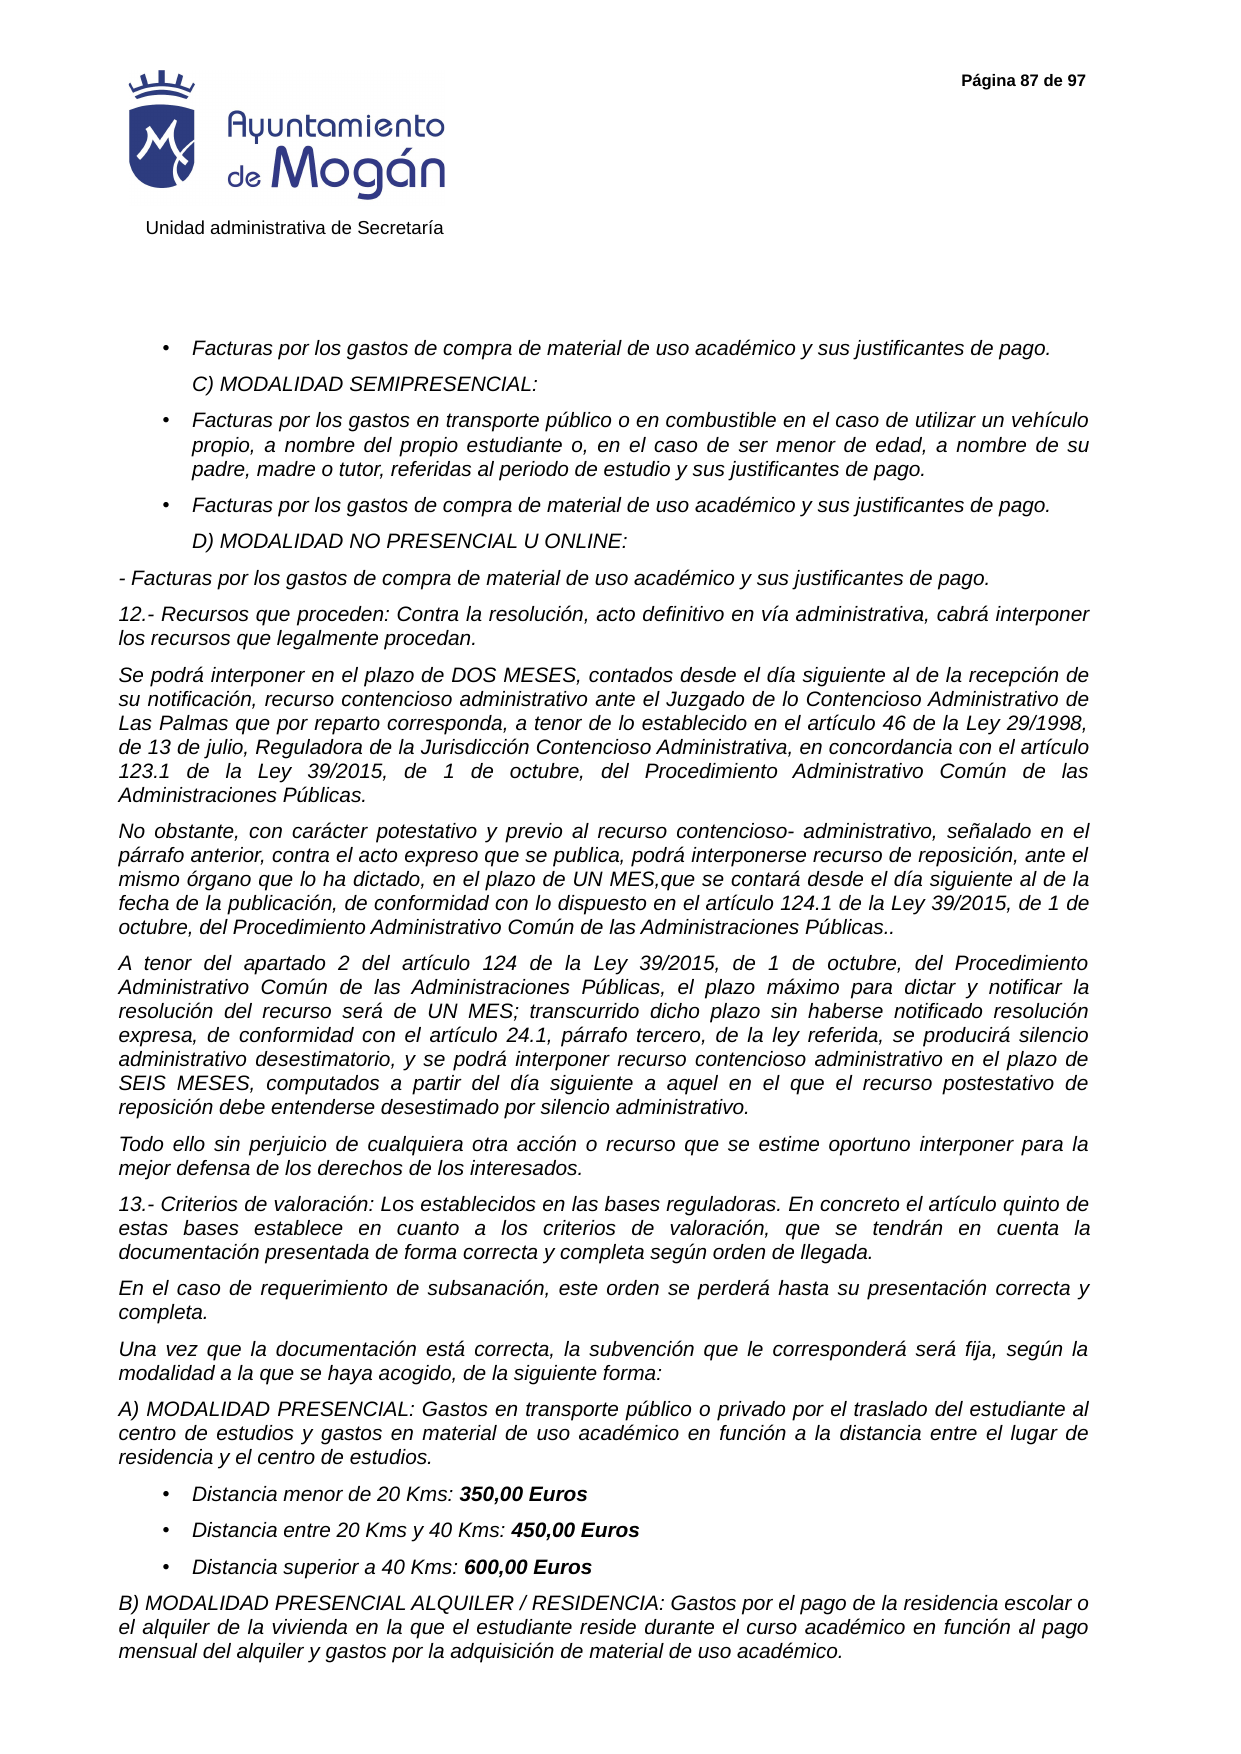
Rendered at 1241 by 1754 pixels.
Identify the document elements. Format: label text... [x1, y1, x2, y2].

text A tenor del apartado 2 del artículo 124 de la Ley 39/2015, de 1 de octubre, del Procedimiento Administrativo Común de las Administraciones Públicas, el plazo máximo para dictar y notificar la resolución del recurso será de UN MES; transcurrido dicho plazo sin haberse notificado resolución expresa, de conformidad con el artículo 24.1, párrafo tercero, de la ley referida, se producirá silencio administrativo desestimatorio, y se podrá interponer recurso contencioso administrativo en el plazo de SEIS MESES, computados a partir del día siguiente a aquel en el que el recurso postestativo de reposición debe entenderse desestimado por silencio administrativo. [118, 951, 1092, 1119]
text Una vez que la documentación está correcta, la subvención que le corresponderá será fija, según la modalidad a la que se haya acogido, de la siguiente forma: [118, 1337, 1092, 1384]
list Facturas por los gastos de compra de material de uso académico y sus justificantes de pago. [162, 493, 1092, 517]
text A) MODALIDAD PRESENCIAL: Gastos en transporte público o privado por el traslado del estudiante al centro de estudios y gastos en material de uso académico en función a la distancia entre el lugar de residencia y el centro de estudios. [118, 1397, 1092, 1469]
text 13.- Criterios de valoración: Los establecidos en las bases reguladoras. En concreto el artículo quinto de estas bases establece en cuanto a los criterios de valoración, que se tendrán en cuenta la documentación presentada de forma correcta y completa según orden de llegada. [118, 1192, 1092, 1264]
text - Facturas por los gastos de compra de material de uso académico y sus justificantes de pago. [118, 566, 1092, 590]
list Facturas por los gastos en transporte público o en combustible en el caso de utilizar un vehículo propio, a nombre del propio estudiante o, en el caso de ser menor de edad, a nombre de su padre, madre o tutor, referidas al periodo de estudio y sus justificantes de pago. [162, 408, 1092, 480]
list Facturas por los gastos de compra de material de uso académico y sus justificantes de pago. [162, 335, 1092, 359]
text B) MODALIDAD PRESENCIAL ALQUILER / RESIDENCIA: Gastos por el pago de la residencia escolar o el alquiler de la vivienda en la que el estudiante reside durante el curso académico en función al pago mensual del alquiler y gastos por la adquisición de material de uso académico. [118, 1591, 1092, 1663]
text 12.- Recursos que proceden: Contra la resolución, acto definitivo en vía administrativa, cabrá interponer los recursos que legalmente procedan. [118, 602, 1092, 650]
list Distancia superior a 40 Kms: 600,00 Euros [162, 1554, 1092, 1579]
text No obstante, con carácter potestativo y previo al recurso contencioso- administrativo, señalado en el párrafo anterior, contra el acto expreso que se publica, podrá interponerse recurso de reposición, ante el mismo órgano que lo ha dictado, en el plazo de UN MES,que se contará desde el día siguiente al de la fecha de la publicación, de conformidad con lo dispuesto en el artículo 124.1 de la Ley 39/2015, de 1 de octubre, del Procedimiento Administrativo Común de las Administraciones Públicas.. [118, 819, 1092, 939]
list C) MODALIDAD SEMIPRESENCIAL: [162, 372, 1092, 396]
text Todo ello sin perjuicio de cualquiera otra acción o recurso que se estime oportuno interponer para la mejor defensa de los derechos de los interesados. [118, 1131, 1092, 1179]
text En el caso de requerimiento de subsanación, este orden se perderá hasta su presentación correcta y completa. [118, 1276, 1092, 1324]
list Distancia menor de 20 Kms: 350,00 Euros [162, 1481, 1092, 1506]
text Se podrá interponer en el plazo de DOS MESES, contados desde el día siguiente al de la recepción de su notificación, recurso contencioso administrativo ante el Juzgado de lo Contencioso Administrativo de Las Palmas que por reparto corresponda, a tenor de lo establecido en el artículo 46 de la Ley 29/1998, de 13 de julio, Reguladora de la Jurisdicción Contencioso Administrativa, en concordancia con el artículo 123.1 de la Ley 39/2015, de 1 de octubre, del Procedimiento Administrativo Común de las Administraciones Públicas. [118, 663, 1092, 806]
picture [128, 70, 445, 206]
list D) MODALIDAD NO PRESENCIAL U ONLINE: [162, 529, 1092, 553]
list Distancia entre 20 Kms y 40 Kms: 450,00 Euros [162, 1518, 1092, 1542]
